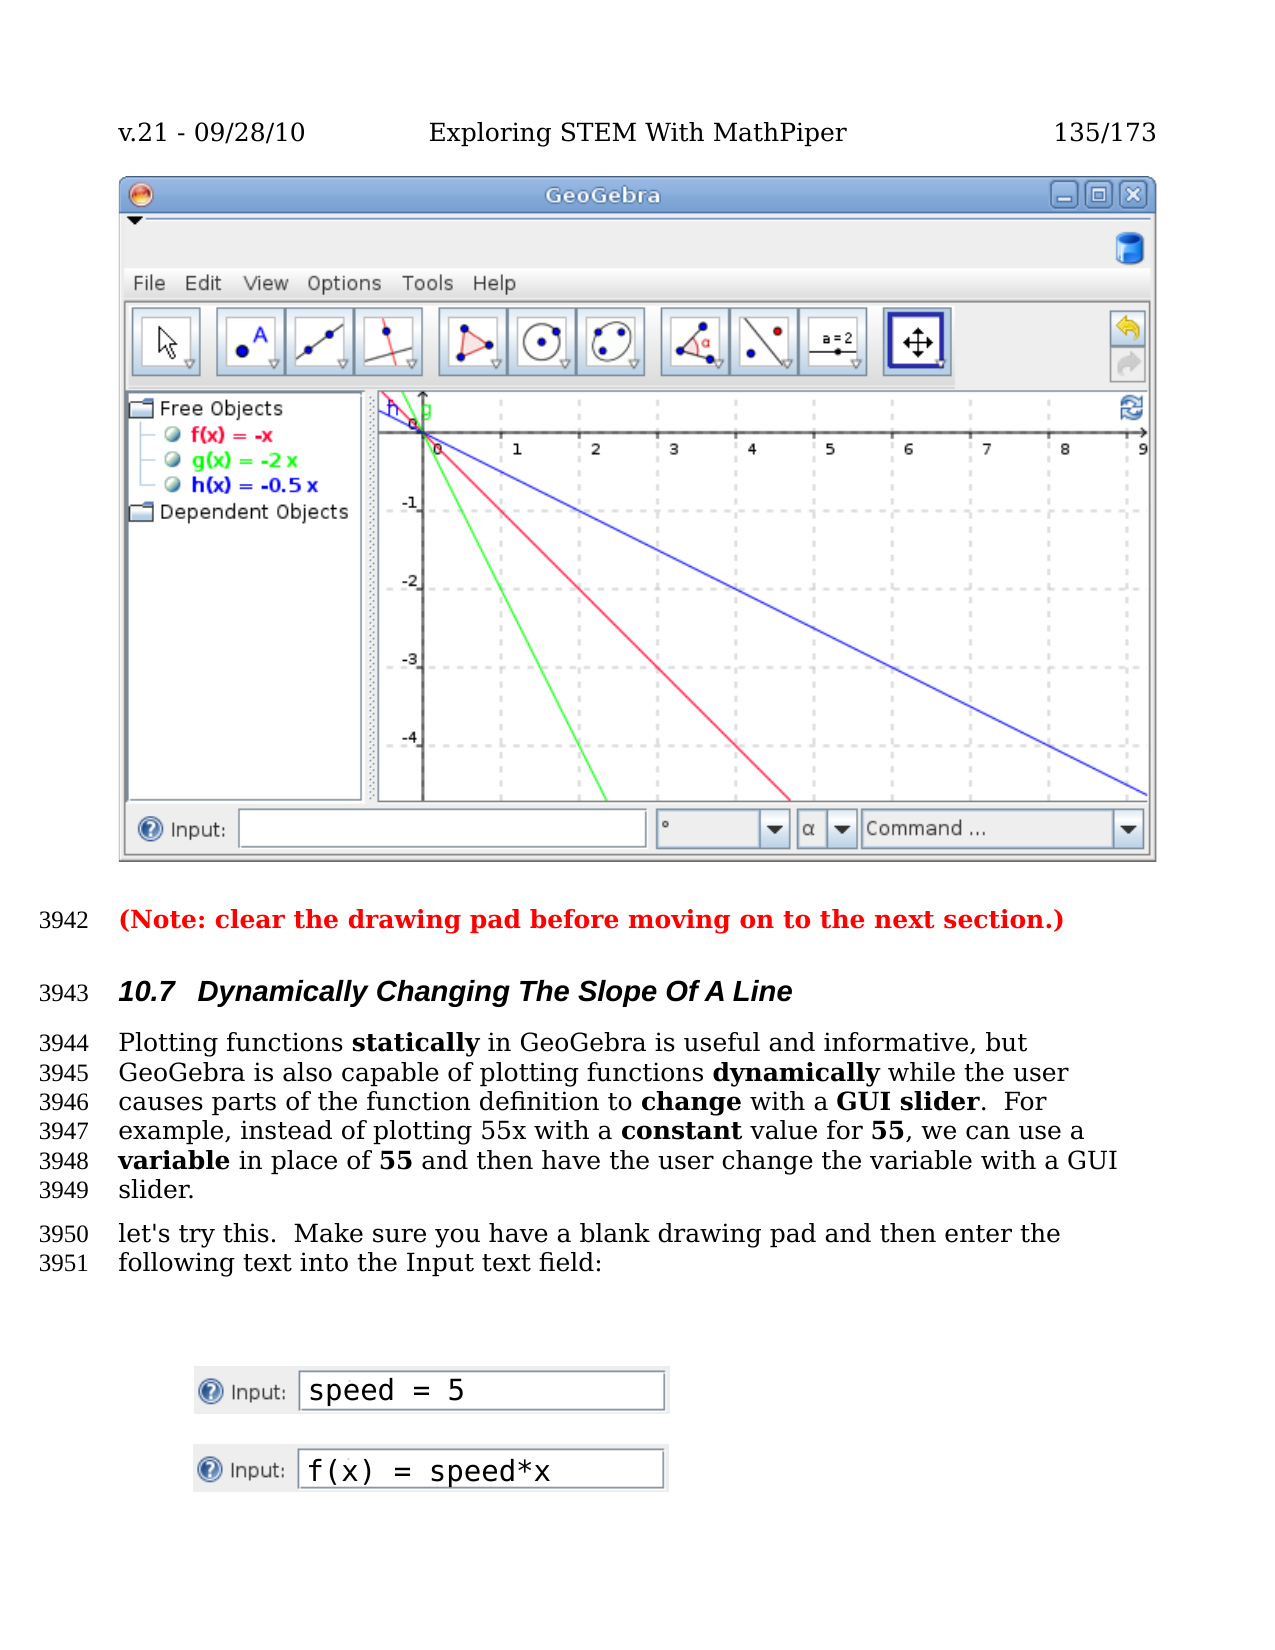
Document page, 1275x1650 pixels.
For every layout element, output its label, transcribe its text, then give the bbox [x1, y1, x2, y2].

subtitle Dynamically Changing The Slope Of A Line [118, 974, 1157, 1007]
picture [118, 176, 1157, 862]
text (Note: clear the drawing pad before moving on to the next section.) [118, 905, 1157, 935]
text let's try this. Make sure you have a blank drawing pad and then enter the following text into the Input text field: [118, 1219, 1157, 1278]
text Plotting functions statically in GeoGebra is useful and informative, but GeoGebra is also capable of plotting functions dynamically while the user causes parts of the function definition to change with a GUI slider. For example, instead of plotting 55x with a constant value for 55, we can use a variable in place of 55 and then have the user change the variable with a GUI slider. [118, 1028, 1157, 1204]
